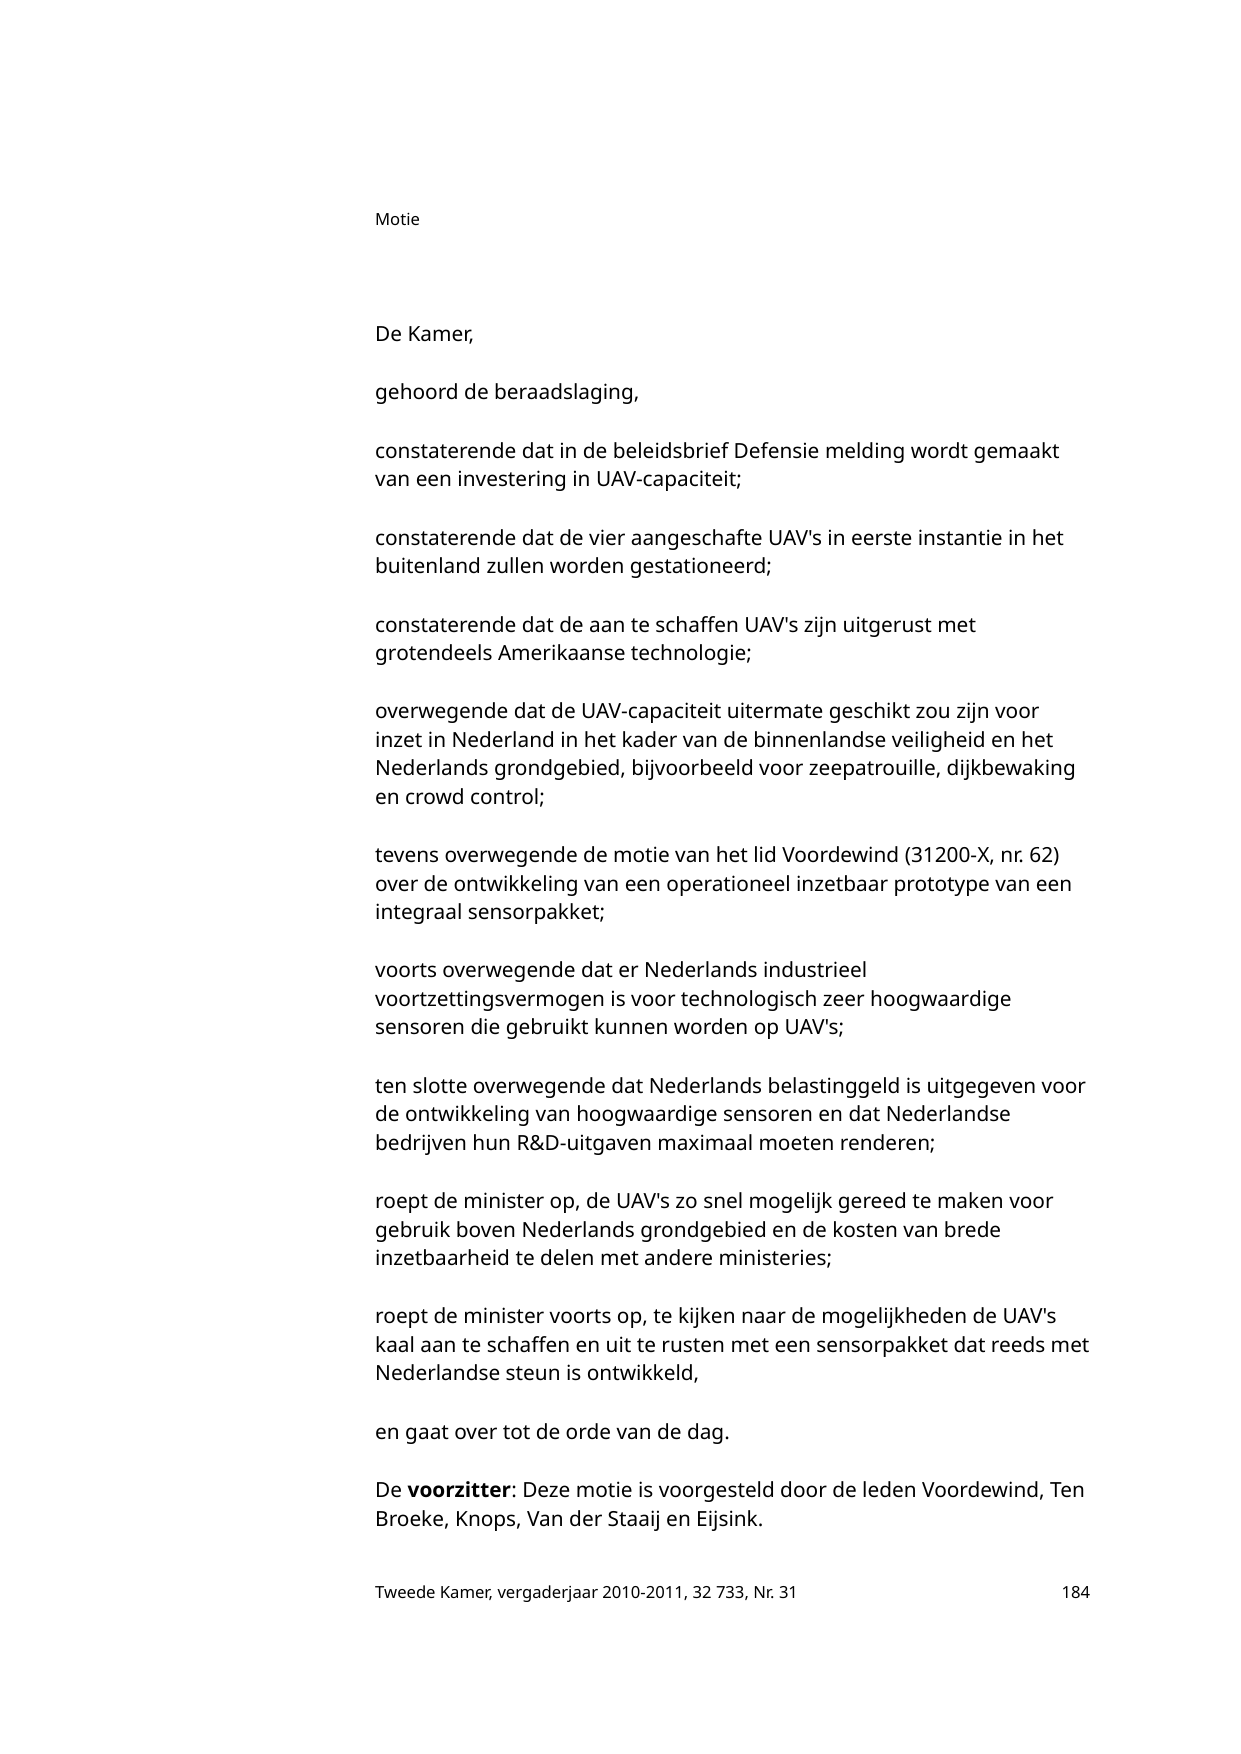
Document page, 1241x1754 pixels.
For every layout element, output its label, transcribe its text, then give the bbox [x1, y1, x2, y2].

table_header Motie [375, 208, 1090, 261]
text tevens overwegende de motie van het lid Voordewind (31200-X, nr. 62) over de ontwikkeling van een operationeel inzetbaar prototype van een integraal sensorpakket; [375, 840, 1090, 926]
text constaterende dat de vier aangeschafte UAV's in eerste instantie in het buitenland zullen worden gestationeerd; [375, 523, 1090, 580]
text overwegende dat de UAV-capaciteit uitermate geschikt zou zijn voor inzet in Nederland in het kader van de binnenlandse veiligheid en het Nederlands grondgebied, bijvoorbeeld voor zeepatrouille, dijkbewaking en crowd control; [375, 697, 1090, 810]
text en gaat over tot de orde van de dag. [375, 1417, 1090, 1445]
text voorts overwegende dat er Nederlands industrieel voortzettingsvermogen is voor technologisch zeer hoogwaardige sensoren die gebruikt kunnen worden op UAV's; [375, 956, 1090, 1041]
text De Kamer, [375, 319, 1090, 347]
text ten slotte overwegende dat Nederlands belastinggeld is uitgegeven voor de ontwikkeling van hoogwaardige sensoren en dat Nederlandse bedrijven hun R&D-uitgaven maximaal moeten renderen; [375, 1071, 1090, 1156]
text roept de minister op, de UAV's zo snel mogelijk gereed te maken voor gebruik boven Nederlands grondgebied en de kosten van brede inzetbaarheid te delen met andere ministeries; [375, 1186, 1090, 1272]
text roept de minister voorts op, te kijken naar de mogelijkheden de UAV's kaal aan te schaffen en uit te rusten met een sensorpakket dat reeds met Nederlandse steun is ontwikkeld, [375, 1302, 1090, 1387]
text gehoord de beraadslaging, [375, 377, 1090, 406]
text constaterende dat de aan te schaffen UAV's zijn uitgerust met grotendeels Amerikaanse technologie; [375, 610, 1090, 667]
text De voorzitter: Deze motie is voorgesteld door de leden Voordewind, Ten Broeke, Knops, Van der Staaij en Eijsink. [375, 1475, 1090, 1532]
text constaterende dat in de beleidsbrief Defensie melding wordt gemaakt van een investering in UAV-capaciteit; [375, 436, 1090, 493]
